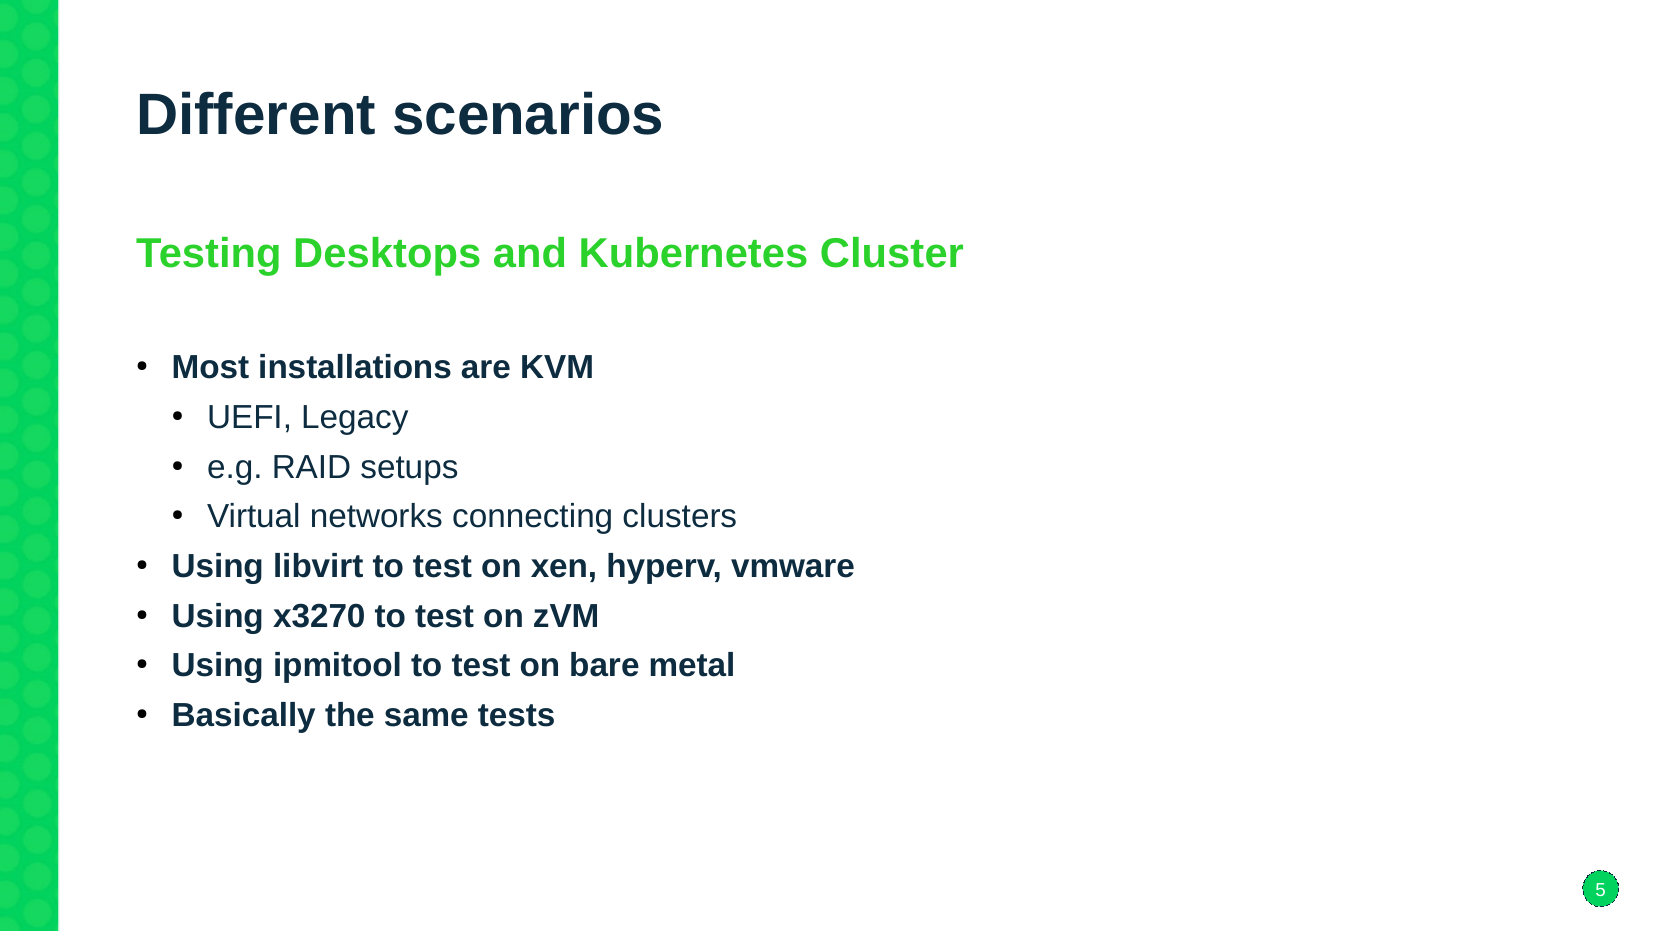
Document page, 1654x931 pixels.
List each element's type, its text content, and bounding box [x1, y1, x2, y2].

list Testing Desktops and Kubernetes Cluster Most installations are KVM UEFI, Legacy e.g. RAID setups Virtual networks connecting clusters Using libvirt to test on xen, hyperv, vmware Using x3270 to test on zVM Using ipmitool to test on bare metal Basically the same tests [121, 217, 1531, 825]
picture [0, 0, 76, 931]
title Different scenarios [121, 37, 1531, 193]
